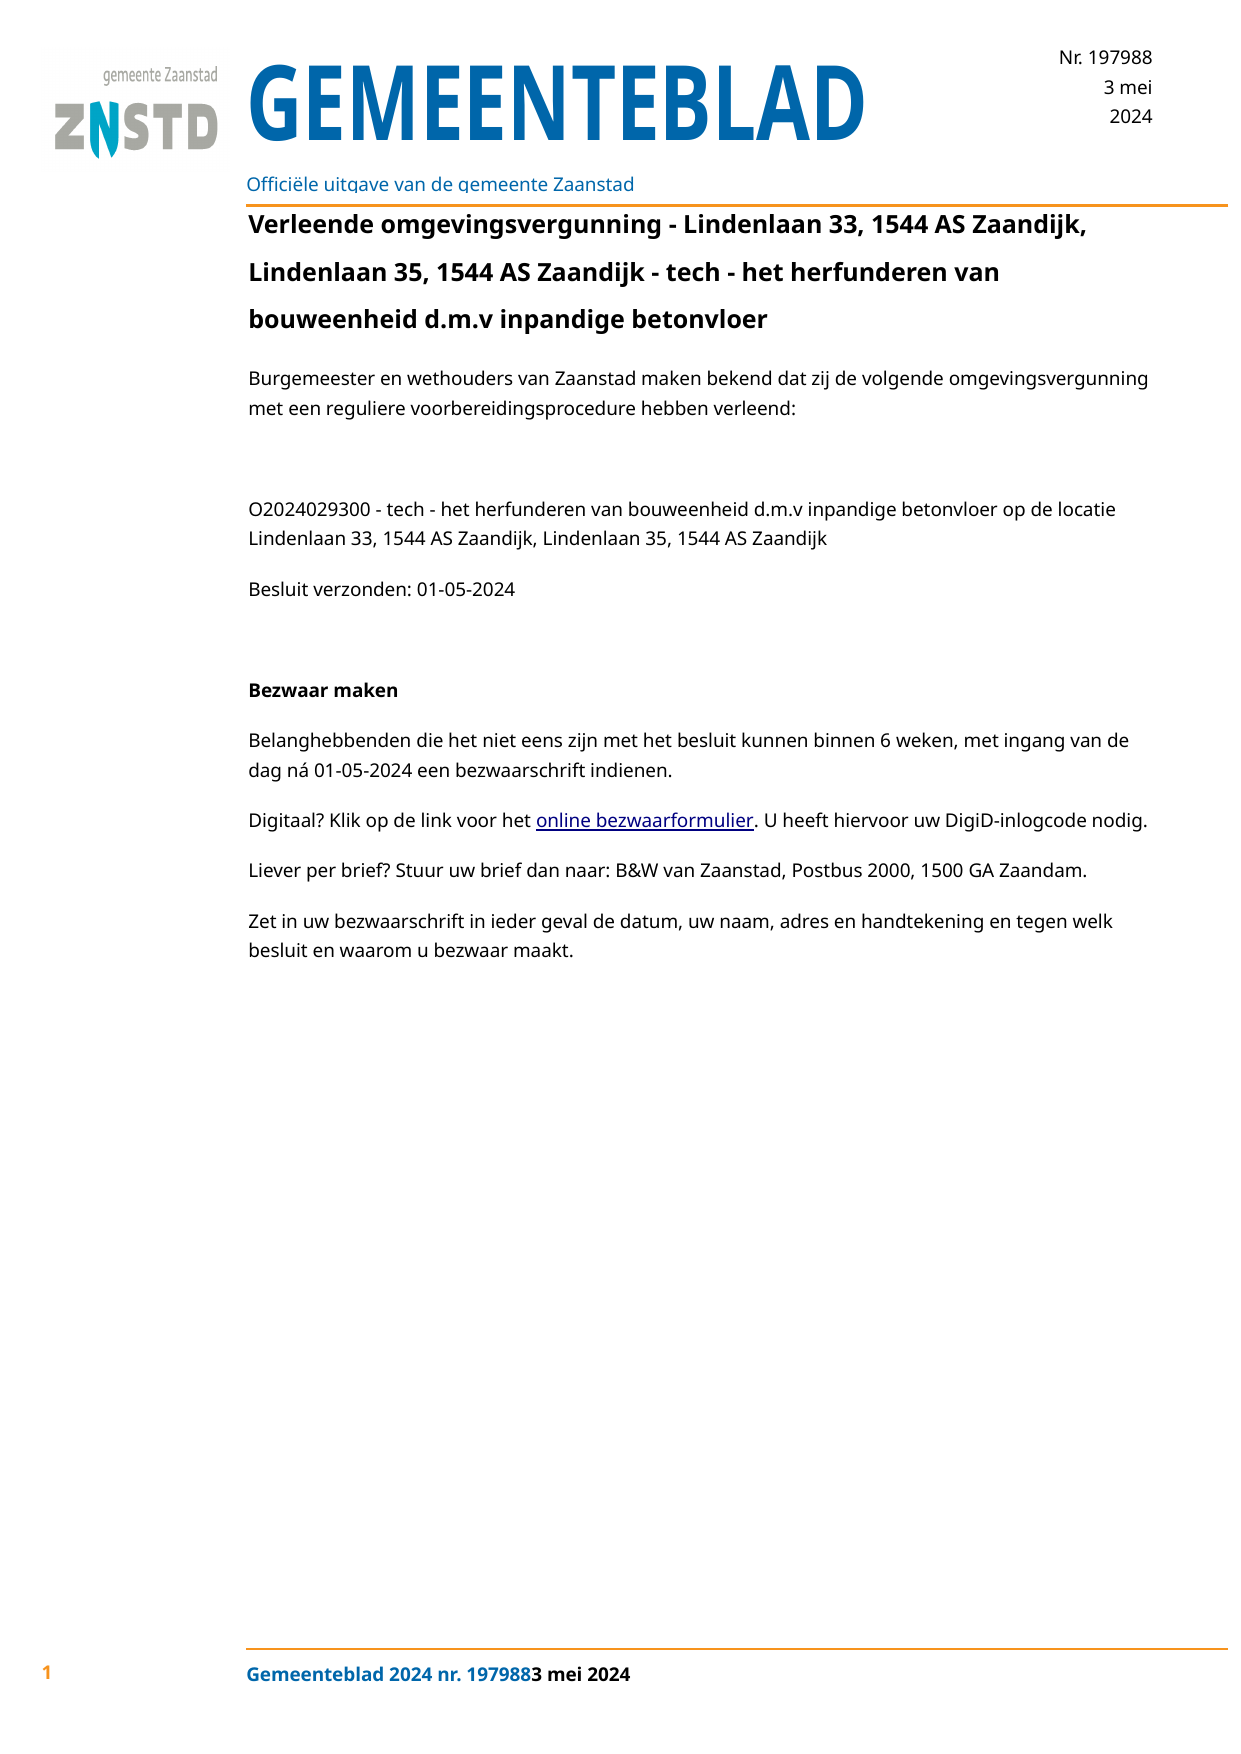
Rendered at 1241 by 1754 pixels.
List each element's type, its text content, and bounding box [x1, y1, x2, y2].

text Bezwaar maken [248, 677, 1152, 702]
text Besluit verzonden: 01-05-2024 [248, 576, 1152, 602]
text Liever per brief? Stuur uw brief dan naar: B&W van Zaanstad, Postbus 2000, 1500 GA Zaandam. [248, 858, 1152, 883]
text Digitaal? Klik op de link voor het online bezwaarformulier. U heeft hiervoor uw DigiD-inlogcode nodig. [248, 807, 1152, 833]
text Burgemeester en wethouders van Zaanstad maken bekend dat zij de volgende omgevingsvergunning met een reguliere voorbereidingsprocedure hebben verleend: [248, 366, 1152, 421]
text Belanghebbenden die het niet eens zijn met het besluit kunnen binnen 6 weken, met ingang van de dag ná 01-05-2024 een bezwaarschrift indienen. [248, 727, 1152, 782]
text Zet in uw bezwaarschrift in ieder geval de datum, uw naam, adres en handtekening en tegen welk besluit en waarom u bezwaar maakt. [248, 908, 1152, 963]
text O2024029300 - tech - het herfunderen van bouweenheid d.m.v inpandige betonvloer op de locatie Lindenlaan 33, 1544 AS Zaandijk, Lindenlaan 35, 1544 AS Zaandijk [248, 496, 1152, 551]
picture [41, 47, 231, 172]
text Verleende omgevingsvergunning - Lindenlaan 33, 1544 AS Zaandijk, Lindenlaan 35, 1544 AS Zaandijk - tech - het herfunderen van bouweenheid d.m.v inpandige betonvloer [248, 207, 1152, 336]
